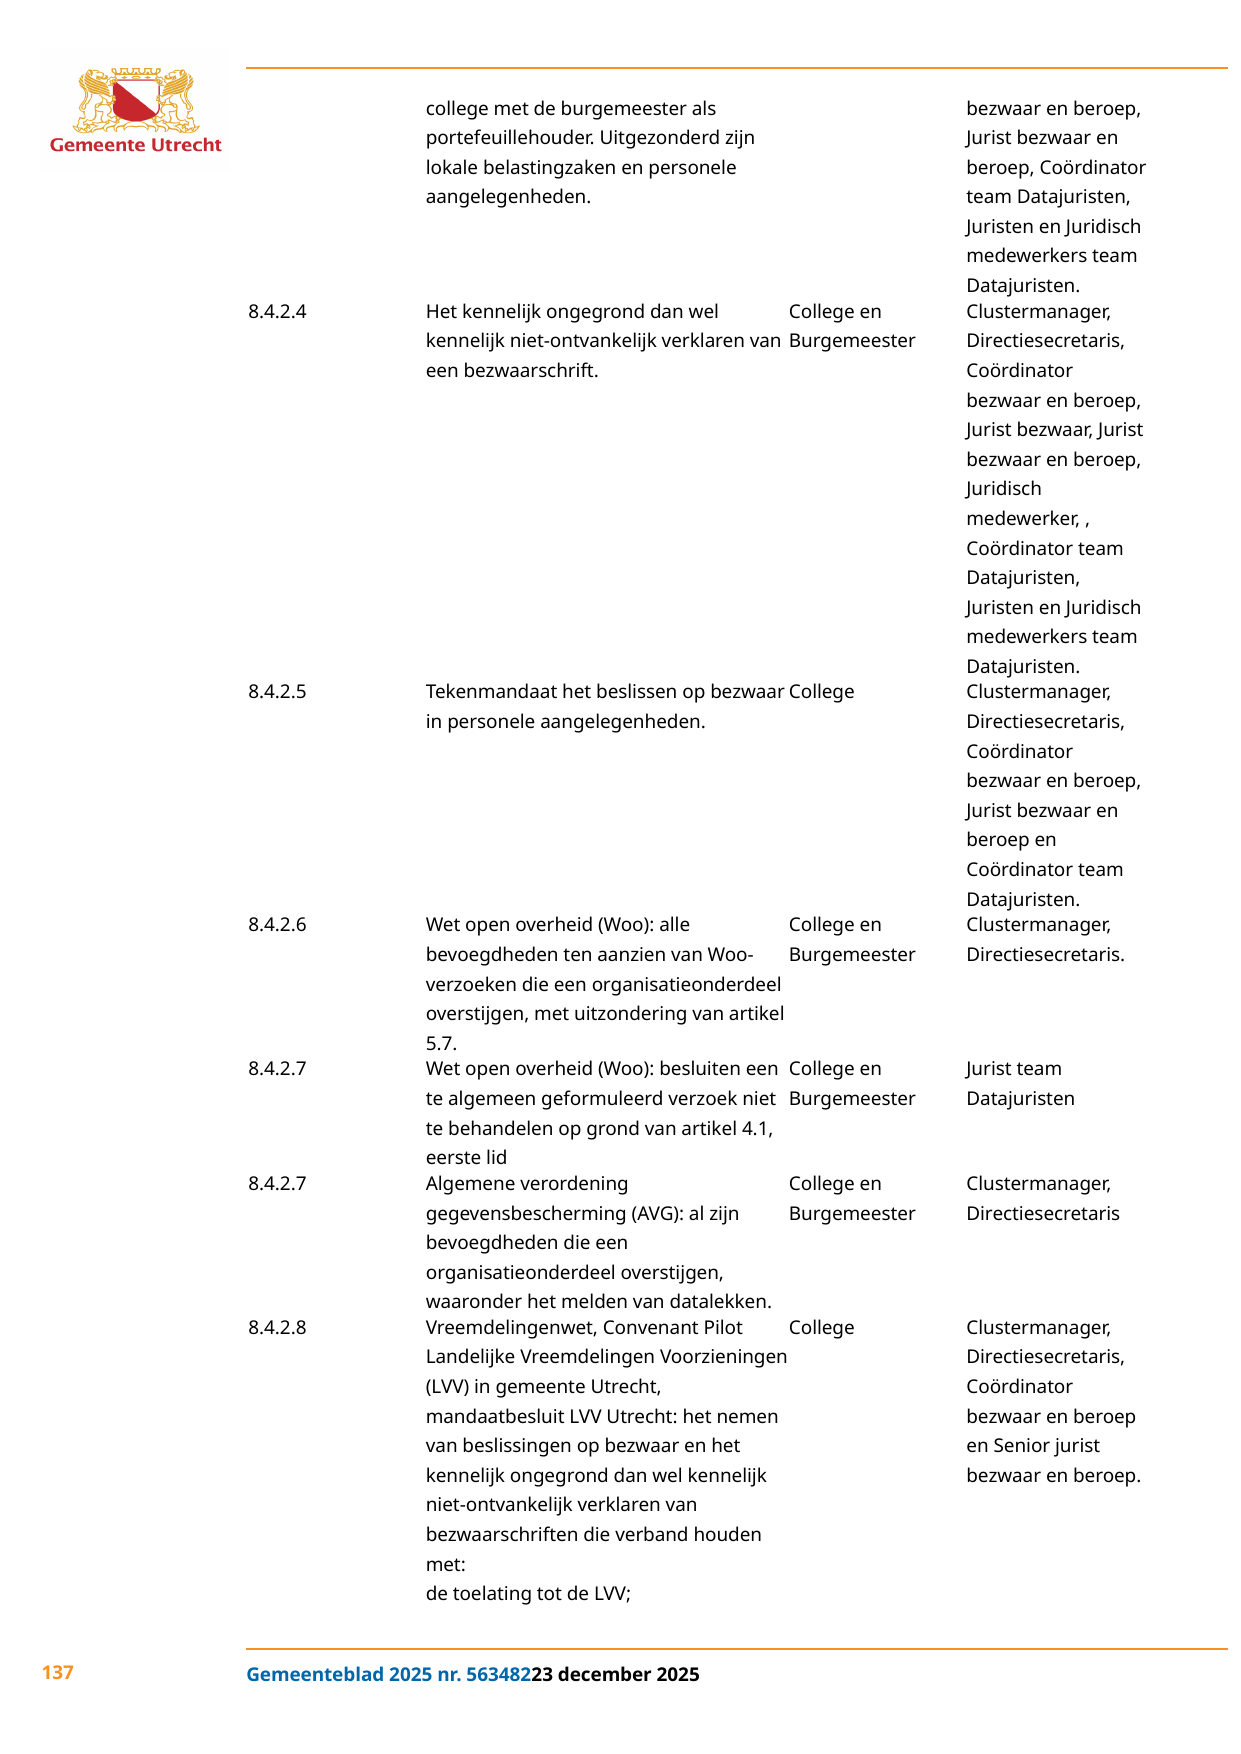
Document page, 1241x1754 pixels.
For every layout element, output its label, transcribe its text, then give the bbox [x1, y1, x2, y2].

table_cell Clustermanager, Directiesecretaris. [966, 912, 1152, 1056]
table_cell Clustermanager, Directiesecretaris, Coördinator bezwaar en beroep, Jurist bezwaar, Jurist bezwaar en beroep, Juridisch medewerker, , Coördinator team Datajuristen, Juristen en Juridisch medewerkers team Datajuristen. [966, 298, 1152, 679]
table_cell college met de burgemeester als portefeuillehouder. Uitgezonderd zijn lokale belastingzaken en personele aangelegenheden. [426, 95, 789, 298]
table_cell Tekenmandaat het beslissen op bezwaar in personele aangelegenheden. [426, 679, 789, 912]
table_cell [789, 95, 966, 298]
table_cell 8.4.2.7 [248, 1170, 426, 1314]
table_cell Wet open overheid (Woo): besluiten een te algemeen geformuleerd verzoek niet te behandelen op grond van artikel 4.1, eerste lid [426, 1056, 789, 1170]
table_cell Het kennelijk ongegrond dan wel kennelijk niet-ontvankelijk verklaren van een bezwaarschrift. [426, 298, 789, 679]
table_cell College [789, 679, 966, 912]
table_cell Algemene verordening gegevensbescherming (AVG): al zijn bevoegdheden die een organisatieonderdeel overstijgen, waaronder het melden van datalekken. [426, 1170, 789, 1314]
table_cell 8.4.2.8 [248, 1314, 426, 1606]
table_cell 8.4.2.7 [248, 1056, 426, 1170]
picture [41, 47, 231, 172]
table_cell Vreemdelingenwet, Convenant Pilot Landelijke Vreemdelingen Voorzieningen (LVV) in gemeente Utrecht, mandaatbesluit LVV Utrecht: het nemen van beslissingen op bezwaar en het kennelijk ongegrond dan wel kennelijk niet-ontvankelijk verklaren van bezwaarschriften die verband houden met: de toelating tot de LVV; [426, 1314, 789, 1606]
table_cell College en Burgemeester [789, 1170, 966, 1314]
table_cell 8.4.2.6 [248, 912, 426, 1056]
table_cell Clustermanager, Directiesecretaris [966, 1170, 1152, 1314]
table_cell Jurist team Datajuristen [966, 1056, 1152, 1170]
table_cell College en Burgemeester [789, 298, 966, 679]
table_cell College en Burgemeester [789, 912, 966, 1056]
table_cell 8.4.2.5 [248, 679, 426, 912]
table_cell 8.4.2.4 [248, 298, 426, 679]
table_cell College en Burgemeester [789, 1056, 966, 1170]
table_cell Wet open overheid (Woo): alle bevoegdheden ten aanzien van Woo-verzoeken die een organisatieonderdeel overstijgen, met uitzondering van artikel 5.7. [426, 912, 789, 1056]
table_cell Clustermanager, Directiesecretaris, Coördinator bezwaar en beroep en Senior jurist bezwaar en beroep. [966, 1314, 1152, 1606]
table_cell bezwaar en beroep, Jurist bezwaar en beroep, Coördinator team Datajuristen, Juristen en Juridisch medewerkers team Datajuristen. [966, 95, 1152, 298]
table_cell College [789, 1314, 966, 1606]
table_cell [248, 95, 426, 298]
table_cell Clustermanager, Directiesecretaris, Coördinator bezwaar en beroep, Jurist bezwaar en beroep en Coördinator team Datajuristen. [966, 679, 1152, 912]
